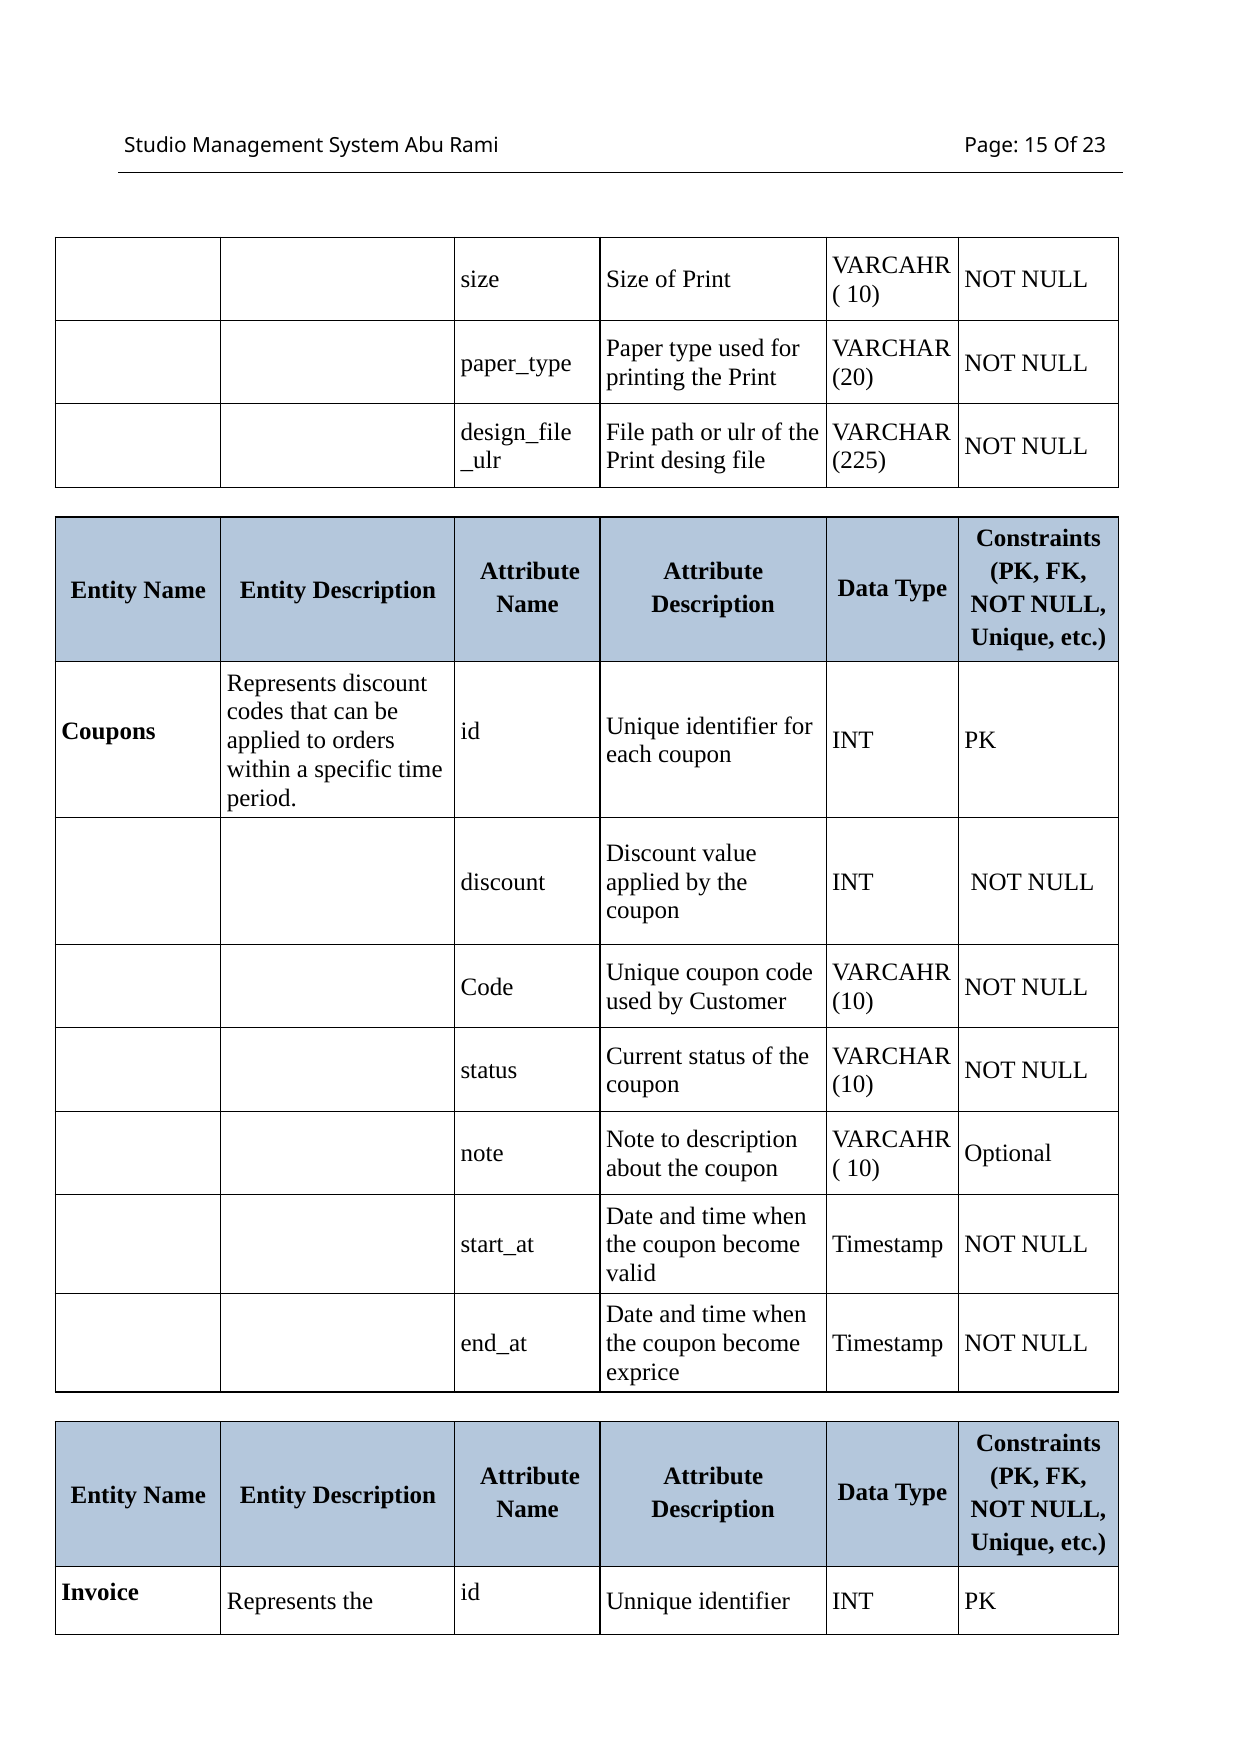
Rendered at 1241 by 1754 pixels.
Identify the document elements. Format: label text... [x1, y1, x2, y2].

table_cell Invoice [56, 1567, 220, 1634]
table_cell [56, 818, 220, 944]
table_header Attribute Name [455, 1422, 599, 1566]
table_header Constraints (PK, FK, NOT NULL, Unique, etc.) [959, 518, 1118, 661]
table_cell NOT NULL [959, 945, 1118, 1027]
table_cell [56, 321, 220, 403]
table_cell status [455, 1028, 599, 1111]
table_header Entity Description [221, 1422, 454, 1566]
table_cell Paper type used for printing the Print [601, 321, 826, 403]
table_header Attribute Name [455, 518, 599, 661]
table_cell paper_type [455, 321, 599, 403]
table_cell design_file _ulr [455, 404, 599, 487]
table_cell PK [959, 662, 1118, 817]
table_cell start_at [455, 1195, 599, 1293]
table_cell NOT NULL [959, 238, 1118, 320]
table_cell [221, 1028, 454, 1111]
table_cell Represents discount codes that can be applied to orders within a specific time period. [221, 662, 454, 817]
table_header Entity Name [56, 518, 220, 661]
table_cell NOT NULL [959, 321, 1118, 403]
table_cell PK [959, 1567, 1118, 1634]
table_cell Optional [959, 1112, 1118, 1194]
table_cell Unnique identifier [601, 1567, 826, 1634]
table_header Attribute Description [601, 518, 826, 661]
table_cell [221, 818, 454, 944]
table_cell [221, 238, 454, 320]
table_cell [56, 945, 220, 1027]
table_cell [221, 945, 454, 1027]
table_cell Unique coupon code used by Customer [601, 945, 826, 1027]
table_cell VARCAHR( 10) [827, 238, 958, 320]
table_cell NOT NULL [959, 818, 1118, 944]
table_cell [221, 321, 454, 403]
table_cell VARCHAR(10) [827, 1028, 958, 1111]
table_cell [221, 1294, 454, 1391]
table_cell NOT NULL [959, 1195, 1118, 1293]
table_cell [221, 1112, 454, 1194]
table_cell File path or ulr of the Print desing file [601, 404, 826, 487]
table_cell Discount value applied by the coupon [601, 818, 826, 944]
table_cell NOT NULL [959, 1028, 1118, 1111]
table_cell note [455, 1112, 599, 1194]
table_cell Timestamp [827, 1195, 958, 1293]
table_cell INT [827, 1567, 958, 1634]
table_cell [56, 1112, 220, 1194]
table_cell [56, 404, 220, 487]
table_cell Timestamp [827, 1294, 958, 1391]
table_cell Date and time when the coupon become exprice [601, 1294, 826, 1391]
table_cell id [455, 1567, 599, 1634]
table_cell VARCAHR( 10) [827, 1112, 958, 1194]
table_header Data Type [827, 518, 958, 661]
table_header Constraints (PK, FK, NOT NULL, Unique, etc.) [959, 1422, 1118, 1566]
table_cell [56, 1195, 220, 1293]
table_header Entity Description [221, 518, 454, 661]
table_cell Note to description about the coupon [601, 1112, 826, 1194]
table_cell [56, 1028, 220, 1111]
table_cell size [455, 238, 599, 320]
table_cell NOT NULL [959, 1294, 1118, 1391]
table_cell INT [827, 662, 958, 817]
table_cell [221, 404, 454, 487]
table_cell Unique identifier for each coupon [601, 662, 826, 817]
table_cell VARCHAR(20) [827, 321, 958, 403]
table_cell Code [455, 945, 599, 1027]
table_cell [56, 238, 220, 320]
table_header Data Type [827, 1422, 958, 1566]
table_cell end_at [455, 1294, 599, 1391]
table_cell Represents the [221, 1567, 454, 1634]
table_header Attribute Description [601, 1422, 826, 1566]
table_cell Current status of the coupon [601, 1028, 826, 1111]
table_cell Date and time when the coupon become valid [601, 1195, 826, 1293]
table_cell id [455, 662, 599, 817]
table_cell discount [455, 818, 599, 944]
table_cell VARCAHR (10) [827, 945, 958, 1027]
table_cell [56, 1294, 220, 1391]
table_cell Size of Print [601, 238, 826, 320]
table_cell Coupons [56, 662, 220, 817]
table_cell INT [827, 818, 958, 944]
table_header Entity Name [56, 1422, 220, 1566]
table_cell NOT NULL [959, 404, 1118, 487]
table_cell VARCHAR(225) [827, 404, 958, 487]
table_cell [221, 1195, 454, 1293]
